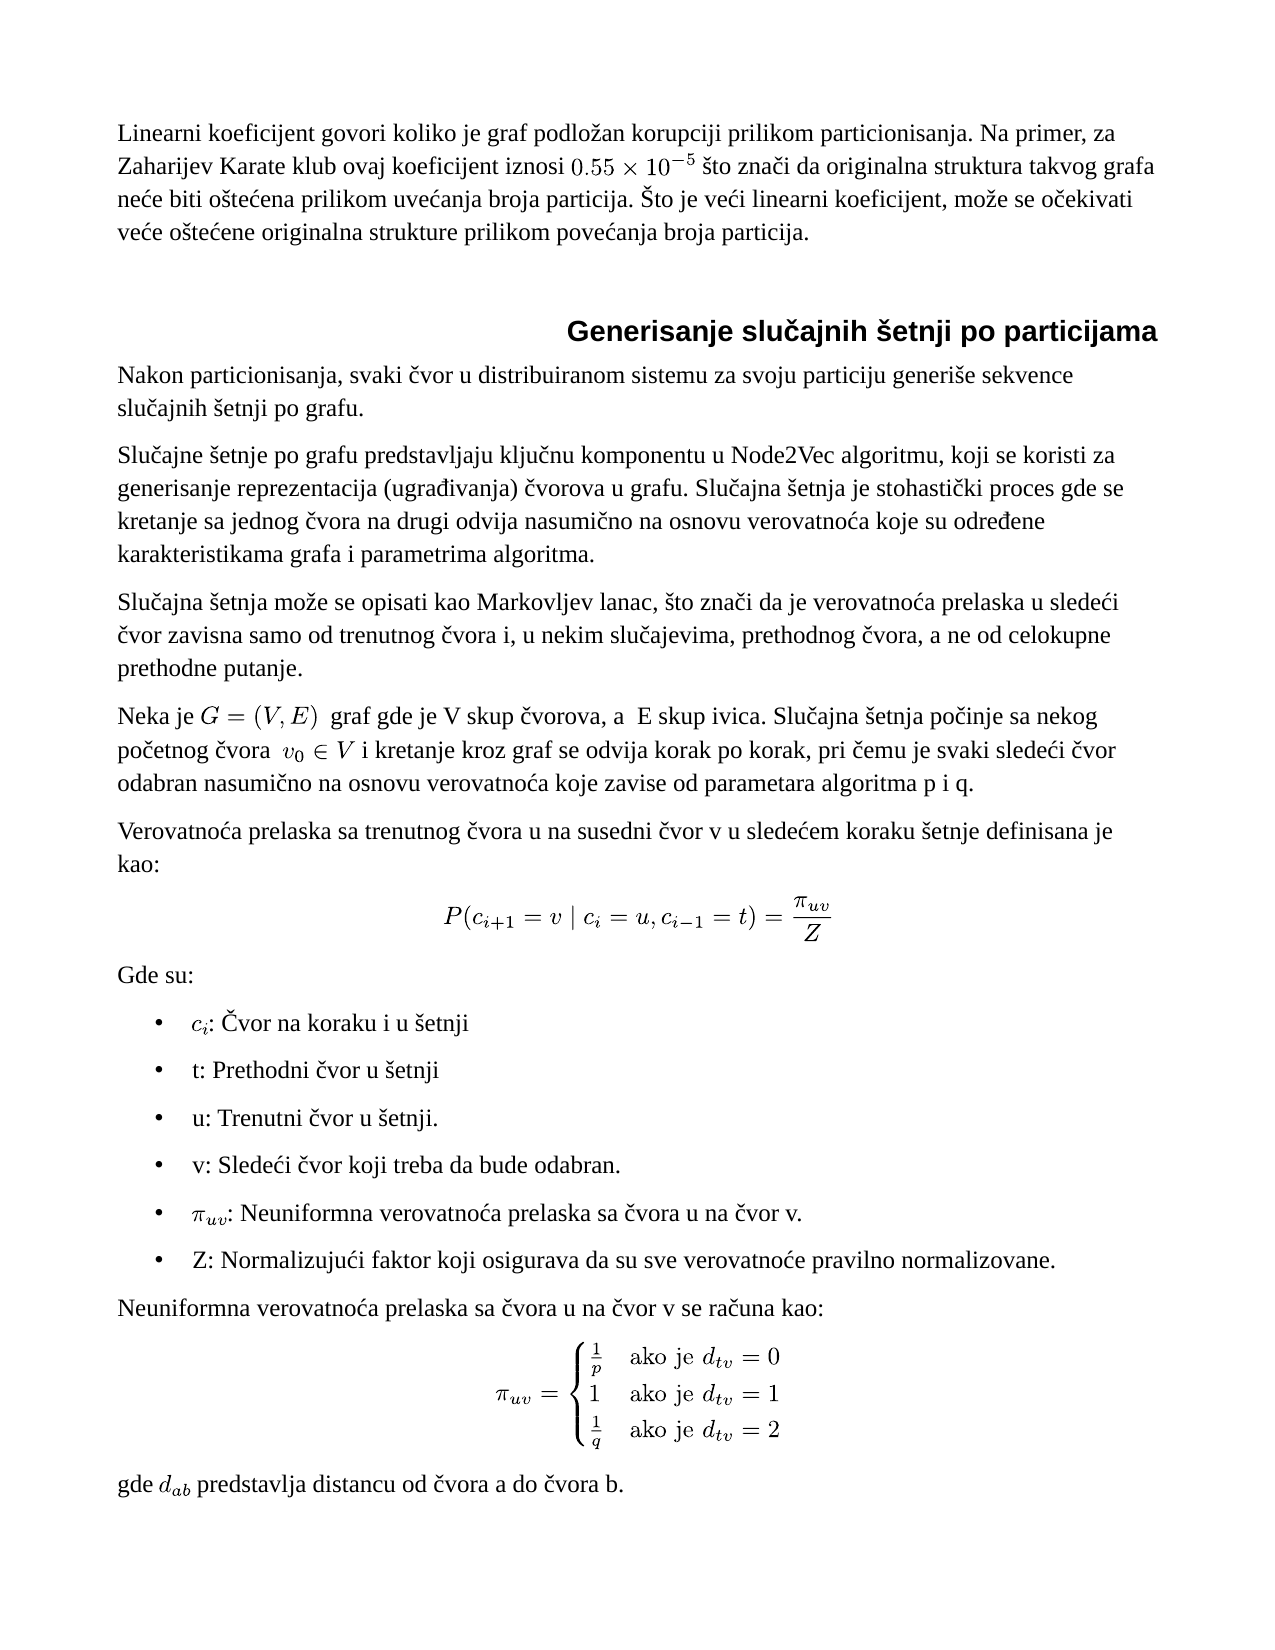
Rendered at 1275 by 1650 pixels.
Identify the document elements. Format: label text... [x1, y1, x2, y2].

text Neuniformna verovatnoća prelaska sa čvora u na čvor v se računa kao: [117, 1293, 1158, 1322]
text Slučajne šetnje po grafu predstavljaju ključnu komponentu u Node2Vec algoritmu, koji se koristi za generisanje reprezentacija (ugrađivanja) čvorova u grafu. Slučajna šetnja je stohastički proces gde se kretanje sa jednog čvora na drugi odvija nasumično na osnovu verovatnoća koje su određene karakteristikama grafa i parametrima algoritma. [117, 440, 1158, 568]
list : Neuniformna verovatnoća prelaska sa čvora u na čvor v. [154, 1198, 1158, 1227]
text Slučajna šetnja može se opisati kao Markovljev lanac, što znači da je verovatnoća prelaska u sledeći čvor zavisna samo od trenutnog čvora i, u nekim slučajevima, prethodnog čvora, a ne od celokupne prethodne putanje. [117, 587, 1158, 682]
text Linearni koeficijent govori koliko je graf podložan korupciji prilikom particionisanja. Na primer, za Zaharijev Karate klub ovaj koeficijent iznosi što znači da originalna struktura takvog grafa neće biti oštećena prilikom uvećanja broja particija. Što je veći linearni koeficijent, može se očekivati veće oštećene originalna strukture prilikom povećanja broja particija. [117, 118, 1158, 246]
text Gde su: [117, 960, 1158, 989]
list Z: Normalizujući faktor koji osigurava da su sve verovatnoće pravilno normalizovane. [154, 1246, 1158, 1274]
text Neka je graf gde je V skup čvorova, a E skup ivica. Slučajna šetnja počinje sa nekog početnog čvora i kretanje kroz graf se odvija korak po korak, pri čemu je svaki sledeći čvor odabran nasumično na osnovu verovatnoća koje zavise od parametara algoritma p i q. [117, 701, 1158, 797]
text Nakon particionisanja, svaki čvor u distribuiranom sistemu za svoju particiju generiše sekvence slučajnih šetnji po grafu. [117, 360, 1158, 422]
text Verovatnoća prelaska sa trenutnog čvora u na susedni čvor v u sledećem koraku šetnje definisana je kao: [117, 816, 1158, 877]
list t: Prethodni čvor u šetnji [154, 1055, 1158, 1084]
list u: Trenutni čvor u šetnji. [154, 1103, 1158, 1132]
list : Čvor na koraku i u šetnji [154, 1008, 1158, 1036]
text gde predstavlja distancu od čvora a do čvora b. [117, 1469, 1158, 1498]
subtitle Generisanje slučajnih šetnji po particijama [117, 314, 1158, 348]
list v: Sledeći čvor koji treba da bude odabran. [154, 1150, 1158, 1179]
